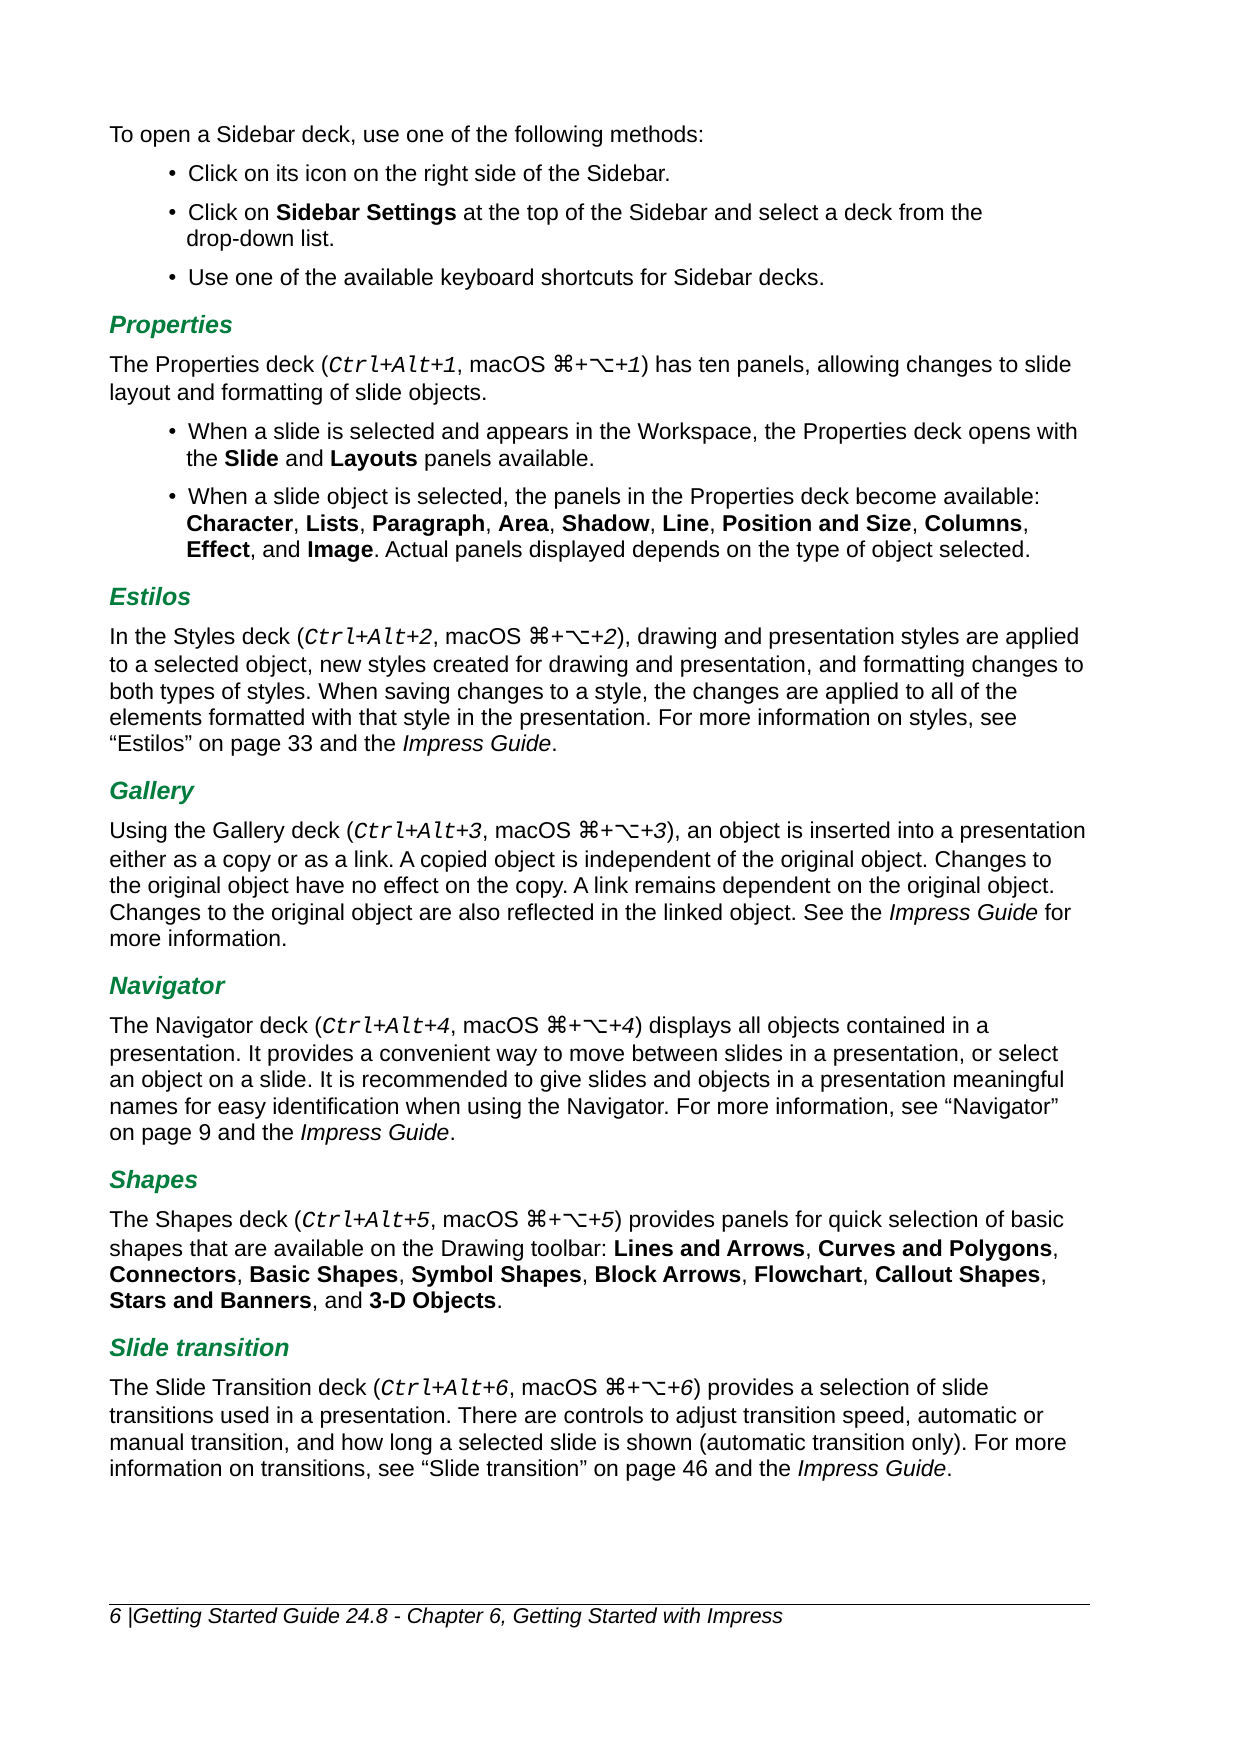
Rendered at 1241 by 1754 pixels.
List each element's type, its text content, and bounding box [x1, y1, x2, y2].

list The Properties deck (Ctrl+Alt+1, macOS ⌘+⌥+1) has ten panels, allowing changes to slide layout and formatting of slide objects. [109, 351, 1090, 406]
subtitle Shapes [109, 1165, 1090, 1194]
subtitle Properties [109, 310, 1090, 338]
subtitle Navigator [109, 971, 1090, 999]
list When a slide object is selected, the panels in the Properties deck become available: Character, Lists, Paragraph, Area, Shadow, Line, Position and Size, Columns, Effect, and Image. Actual panels displayed depends on the type of object selected. [168, 483, 1090, 562]
list When a slide is selected and appears in the Workspace, the Properties deck opens with the Slide and Layouts panels available. [168, 418, 1090, 471]
text In the Styles deck (Ctrl+Alt+2, macOS ⌘+⌥+2), drawing and presentation styles are applied to a selected object, new styles created for drawing and presentation, and formatting changes to both types of styles. When saving changes to a style, the changes are applied to all of the elements formatted with that style in the presentation. For more information on styles, see “Styles” on page 33 and the Impress Guide. [109, 623, 1090, 757]
list Click on its icon on the right side of the Sidebar. [168, 160, 1090, 186]
text The Navigator deck (Ctrl+Alt+4, macOS ⌘+⌥+4) displays all objects contained in a presentation. It provides a convenient way to move between slides in a presentation, or select an object on a slide. It is recommended to give slides and objects in a presentation meaningful names for easy identification when using the Navigator. For more information, see “Navigator” on page 9 and the Impress Guide. [109, 1012, 1090, 1146]
text The Slide Transition deck (Ctrl+Alt+6, macOS ⌘+⌥+6) provides a selection of slide transitions used in a presentation. There are controls to adjust transition speed, automatic or manual transition, and how long a selected slide is shown (automatic transition only). For more information on transitions, see “Slide transition” on page 46 and the Impress Guide. [109, 1374, 1090, 1482]
text The Shapes deck (Ctrl+Alt+5, macOS ⌘+⌥+5) provides panels for quick selection of basic shapes that are available on the Drawing toolbar: Lines and Arrows, Curves and Polygons, Connectors, Basic Shapes, Symbol Shapes, Block Arrows, Flowchart, Callout Shapes, Stars and Banners, and 3‑D Objects. [109, 1206, 1090, 1313]
subtitle Slide transition [109, 1333, 1090, 1362]
subtitle Estilos [109, 582, 1090, 611]
subtitle Gallery [109, 776, 1090, 805]
list Click on Sidebar Settings at the top of the Sidebar and select a deck from the drop‑down list. [168, 199, 1090, 251]
list To open a Sidebar deck, use one of the following methods: [109, 121, 1090, 147]
text Using the Gallery deck (Ctrl+Alt+3, macOS ⌘+⌥+3), an object is inserted into a presentation either as a copy or as a link. A copied object is independent of the original object. Changes to the original object have no effect on the copy. A link remains dependent on the original object. Changes to the original object are also reflected in the linked object. See the Impress Guide for more information. [109, 817, 1090, 951]
list Use one of the available keyboard shortcuts for Sidebar decks. [168, 264, 1090, 290]
